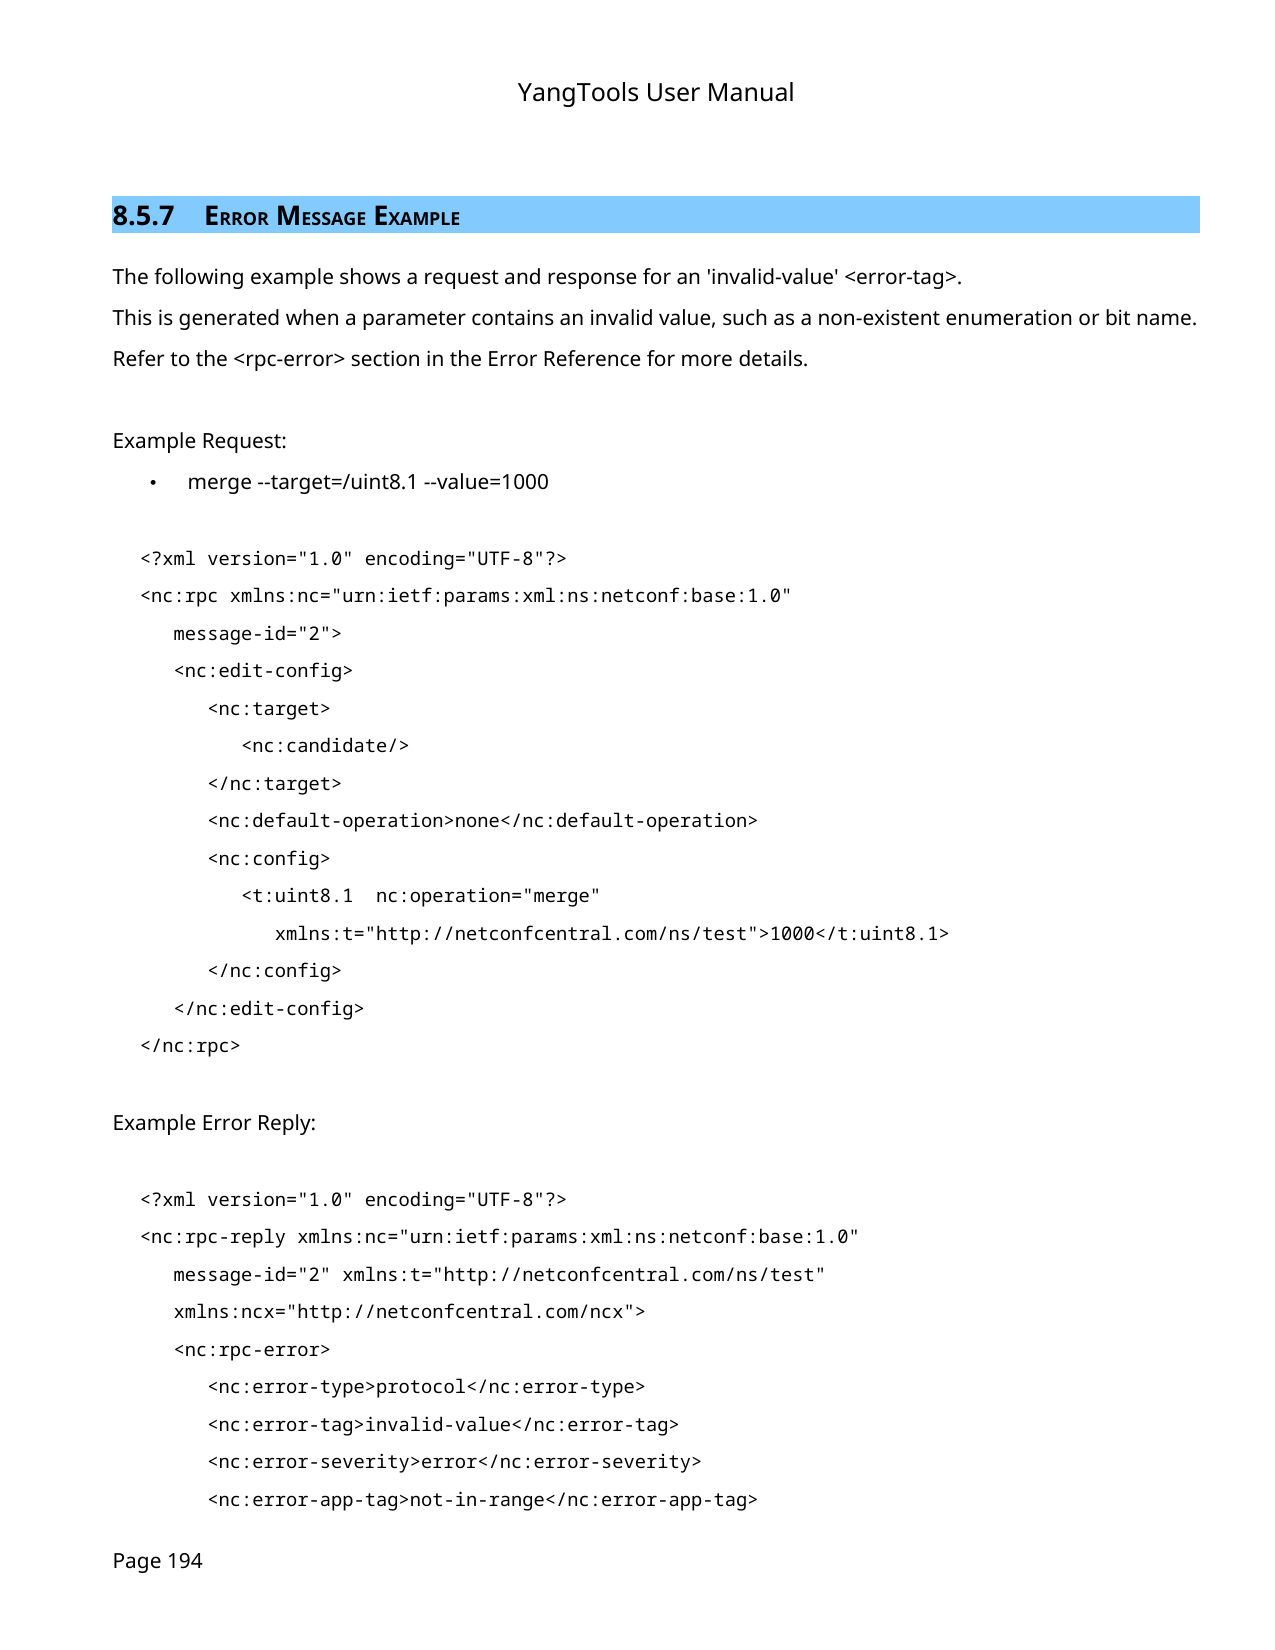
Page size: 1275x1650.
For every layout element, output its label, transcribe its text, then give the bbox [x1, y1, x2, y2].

text <nc:error-severity>error</nc:error-severity> [139, 1449, 1200, 1474]
subtitle Error Message Example [112, 196, 1200, 233]
text Example Request: [112, 426, 1200, 454]
text xmlns:t="http://netconfcentral.com/ns/test">1000</t:uint8.1> [139, 920, 1200, 946]
text <nc:edit-config> [139, 658, 1200, 683]
text <nc:error-app-tag>not-in-range</nc:error-app-tag> [139, 1486, 1200, 1512]
text </nc:rpc> [139, 1033, 1200, 1058]
text <?xml version="1.0" encoding="UTF-8"?> [139, 1186, 1200, 1212]
text The following example shows a request and response for an 'invalid-value' <error-tag>. [112, 262, 1200, 291]
text <nc:target> [139, 695, 1200, 721]
text <nc:rpc-reply xmlns:nc="urn:ietf:params:xml:ns:netconf:base:1.0" [139, 1224, 1200, 1249]
text This is generated when a parameter contains an invalid value, such as a non-existent enumeration or bit name. [112, 303, 1200, 332]
text <?xml version="1.0" encoding="UTF-8"?> [139, 545, 1200, 571]
text xmlns:ncx="http://netconfcentral.com/ncx"> [139, 1299, 1200, 1324]
text </nc:edit-config> [139, 995, 1200, 1021]
text <nc:error-type>protocol</nc:error-type> [139, 1374, 1200, 1399]
text <nc:rpc-error> [139, 1336, 1200, 1362]
text <nc:config> [139, 845, 1200, 871]
list merge --target=/uint8.1 --value=1000 [150, 467, 1200, 495]
text <nc:rpc xmlns:nc="urn:ietf:params:xml:ns:netconf:base:1.0" [139, 583, 1200, 608]
text <nc:candidate/> [139, 733, 1200, 758]
text <t:uint8.1 nc:operation="merge" [139, 883, 1200, 908]
text message-id="2"> [139, 620, 1200, 646]
text Example Error Reply: [112, 1108, 1200, 1136]
text <nc:error-tag>invalid-value</nc:error-tag> [139, 1411, 1200, 1437]
text message-id="2" xmlns:t="http://netconfcentral.com/ns/test" [139, 1261, 1200, 1287]
text <nc:default-operation>none</nc:default-operation> [139, 808, 1200, 833]
text </nc:config> [139, 958, 1200, 983]
text </nc:target> [139, 770, 1200, 796]
text Refer to the <rpc-error> section in the Error Reference for more details. [112, 344, 1200, 372]
